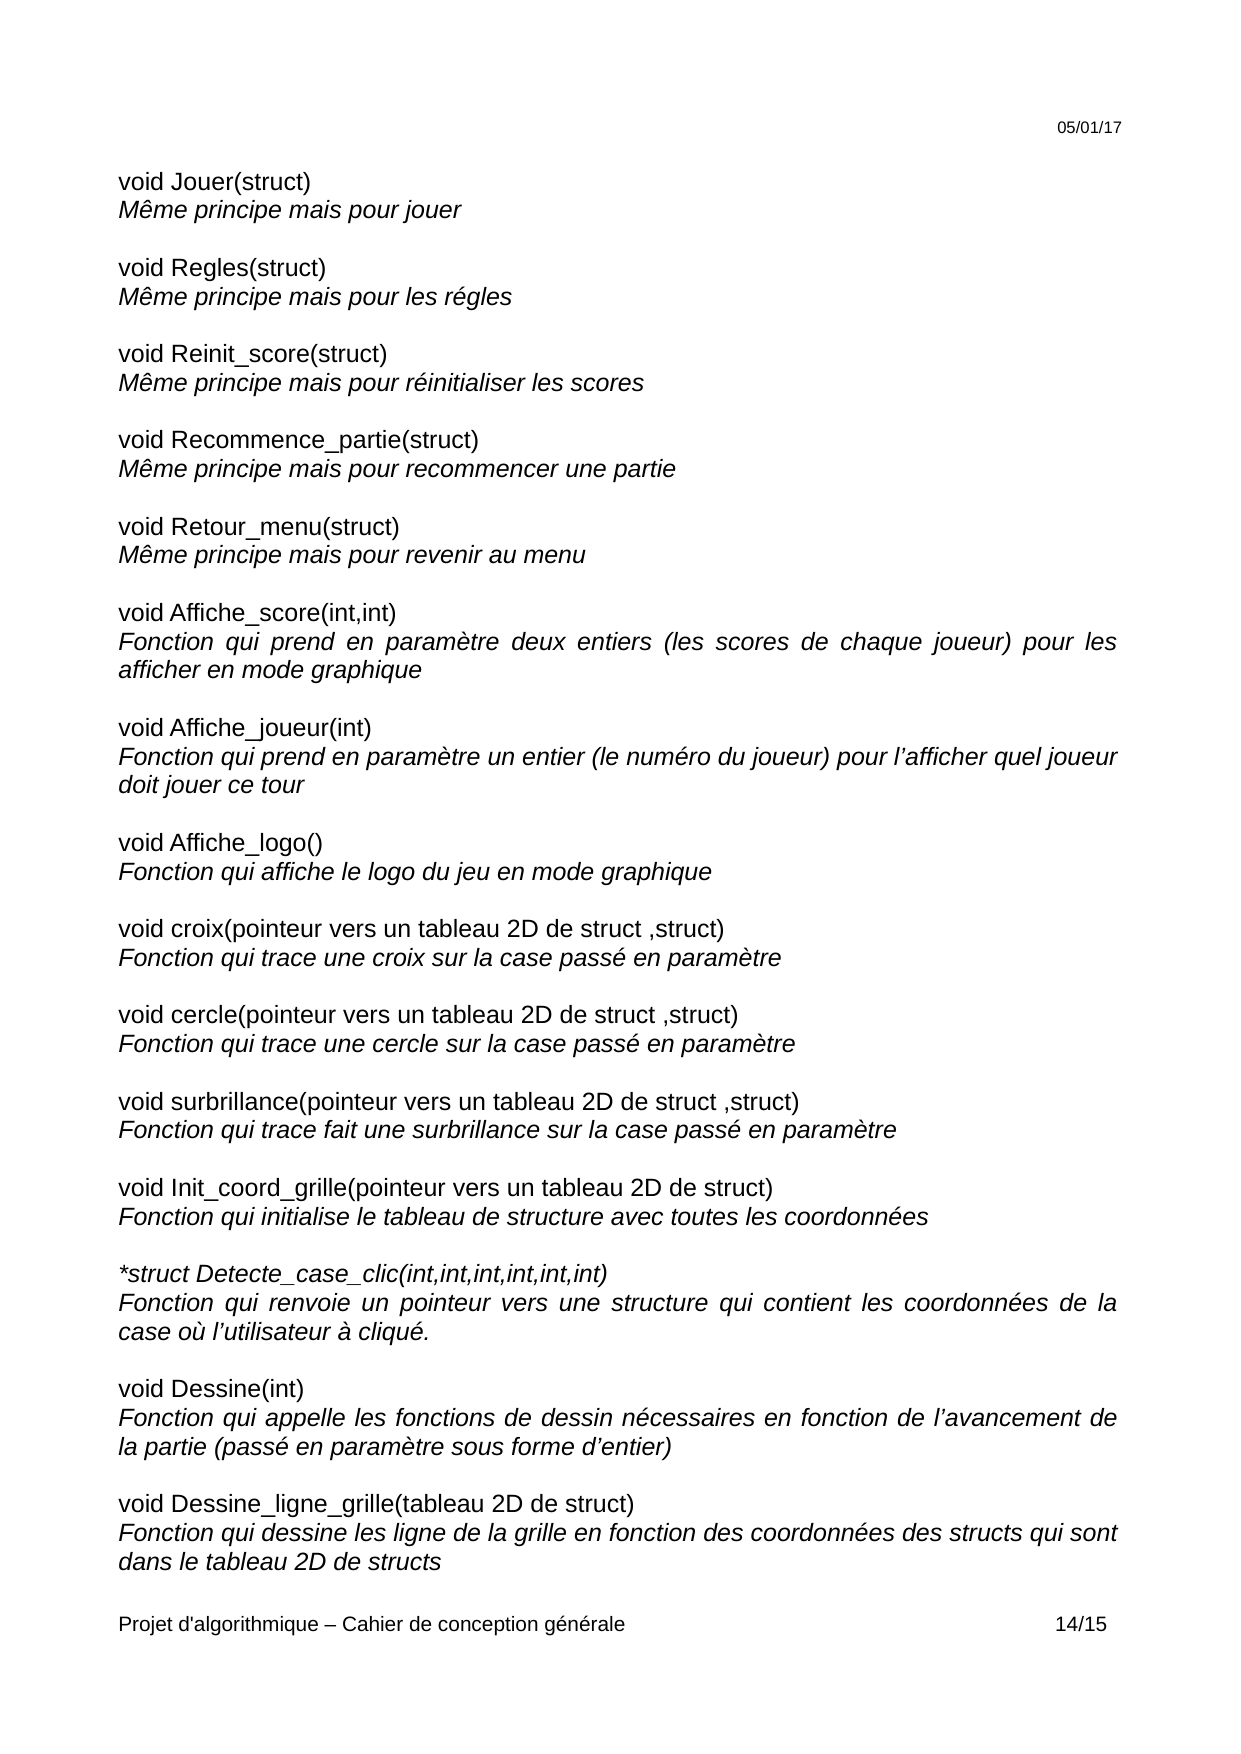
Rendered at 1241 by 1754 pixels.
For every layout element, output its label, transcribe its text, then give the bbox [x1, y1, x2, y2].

text Fonction qui initialise le tableau de structure avec toutes les coordonnées [118, 1202, 1122, 1231]
text void croix(pointeur vers un tableau 2D de struct ,struct) [118, 914, 1122, 943]
text void Jouer(struct) [118, 167, 1122, 196]
text void cercle(pointeur vers un tableau 2D de struct ,struct) [118, 1001, 1122, 1029]
text void Dessine(int) [118, 1374, 1122, 1403]
text *struct Detecte_case_clic(int,int,int,int,int,int) [118, 1259, 1122, 1288]
text Même principe mais pour jouer [118, 196, 1122, 224]
text void surbrillance(pointeur vers un tableau 2D de struct ,struct) [118, 1087, 1122, 1116]
text Même principe mais pour revenir au menu [118, 541, 1122, 569]
text void Regles(struct) [118, 253, 1122, 282]
text void Init_coord_grille(pointeur vers un tableau 2D de struct) [118, 1173, 1122, 1202]
text Fonction qui prend en paramètre deux entiers (les scores de chaque joueur) pour les afficher en mode graphique [118, 627, 1122, 684]
text void Recommence_partie(struct) [118, 426, 1122, 454]
text Même principe mais pour réinitialiser les scores [118, 368, 1122, 397]
text Fonction qui trace une croix sur la case passé en paramètre [118, 943, 1122, 972]
text Fonction qui affiche le logo du jeu en mode graphique [118, 857, 1122, 886]
text void Affiche_logo() [118, 828, 1122, 857]
text Même principe mais pour les régles [118, 282, 1122, 311]
text void Affiche_score(int,int) [118, 598, 1122, 627]
text void Retour_menu(struct) [118, 512, 1122, 541]
text void Dessine_ligne_grille(tableau 2D de struct) [118, 1489, 1122, 1518]
text Même principe mais pour recommencer une partie [118, 454, 1122, 483]
text void Reinit_score(struct) [118, 339, 1122, 368]
text Fonction qui dessine les ligne de la grille en fonction des coordonnées des structs qui sont dans le tableau 2D de structs [118, 1518, 1122, 1576]
text Fonction qui trace une cercle sur la case passé en paramètre [118, 1029, 1122, 1058]
text Fonction qui trace fait une surbrillance sur la case passé en paramètre [118, 1116, 1122, 1144]
text Fonction qui appelle les fonctions de dessin nécessaires en fonction de l’avancement de la partie (passé en paramètre sous forme d’entier) [118, 1403, 1122, 1461]
text Fonction qui prend en paramètre un entier (le numéro du joueur) pour l’afficher quel joueur doit jouer ce tour [118, 742, 1122, 799]
text Fonction qui renvoie un pointeur vers une structure qui contient les coordonnées de la case où l’utilisateur à cliqué. [118, 1288, 1122, 1346]
text void Affiche_joueur(int) [118, 713, 1122, 742]
